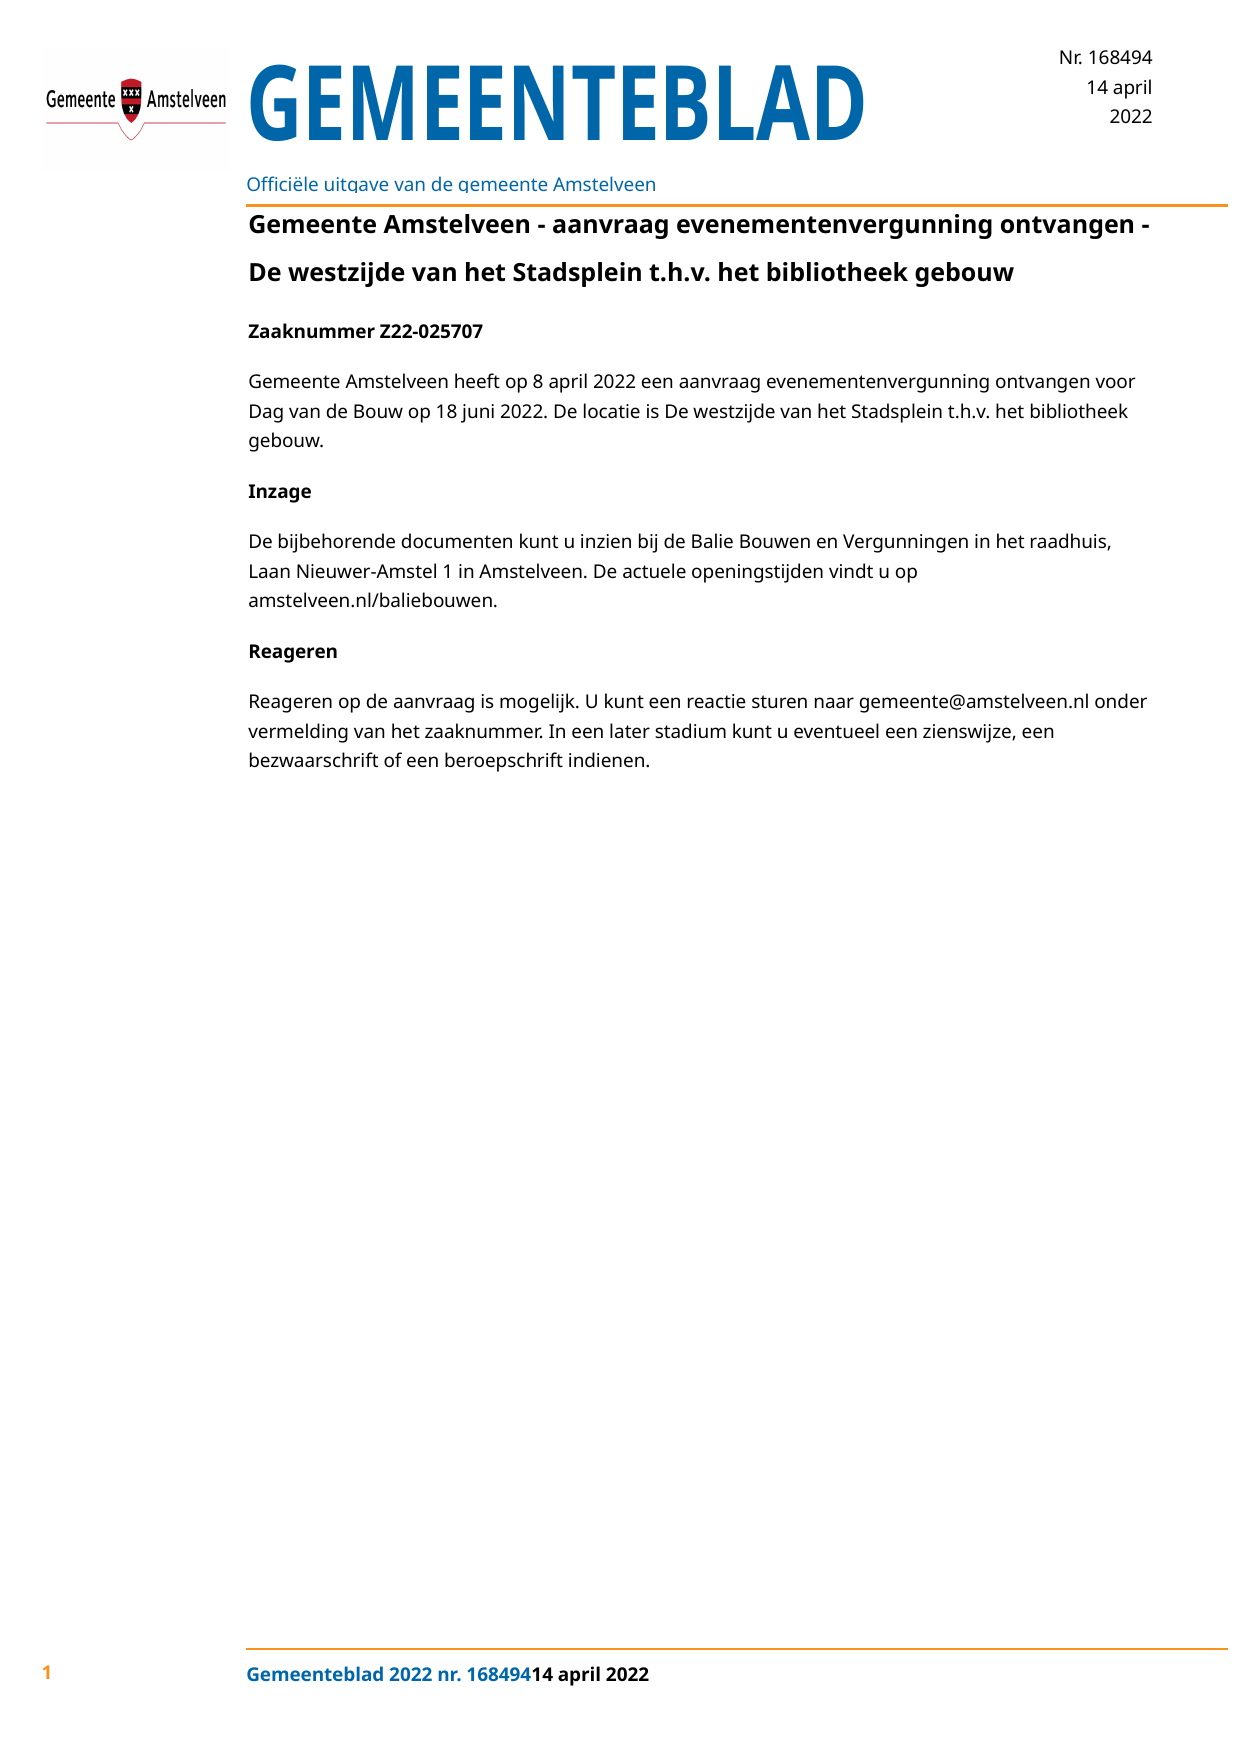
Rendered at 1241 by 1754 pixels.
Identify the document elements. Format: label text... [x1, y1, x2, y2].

text Zaaknummer Z22-025707 [248, 318, 1152, 344]
text Reageren op de aanvraag is mogelijk. U kunt een reactie sturen naar gemeente@amstelveen.nl onder vermelding van het zaaknummer. In een later stadium kunt u eventueel een zienswijze, een bezwaarschrift of een beroepschrift indienen. [248, 688, 1152, 773]
text Inzage [248, 478, 1152, 504]
text Gemeente Amstelveen - aanvraag evenementenvergunning ontvangen - De westzijde van het Stadsplein t.h.v. het bibliotheek gebouw [248, 207, 1152, 288]
text Reageren [248, 638, 1152, 664]
text Gemeente Amstelveen heeft op 8 april 2022 een aanvraag evenementenvergunning ontvangen voor Dag van de Bouw op 18 juni 2022. De locatie is De westzijde van het Stadsplein t.h.v. het bibliotheek gebouw. [248, 368, 1152, 453]
picture [41, 47, 231, 172]
text De bijbehorende documenten kunt u inzien bij de Balie Bouwen en Vergunningen in het raadhuis, Laan Nieuwer-Amstel 1 in Amstelveen. De actuele openingstijden vindt u op amstelveen.nl/baliebouwen. [248, 528, 1152, 613]
